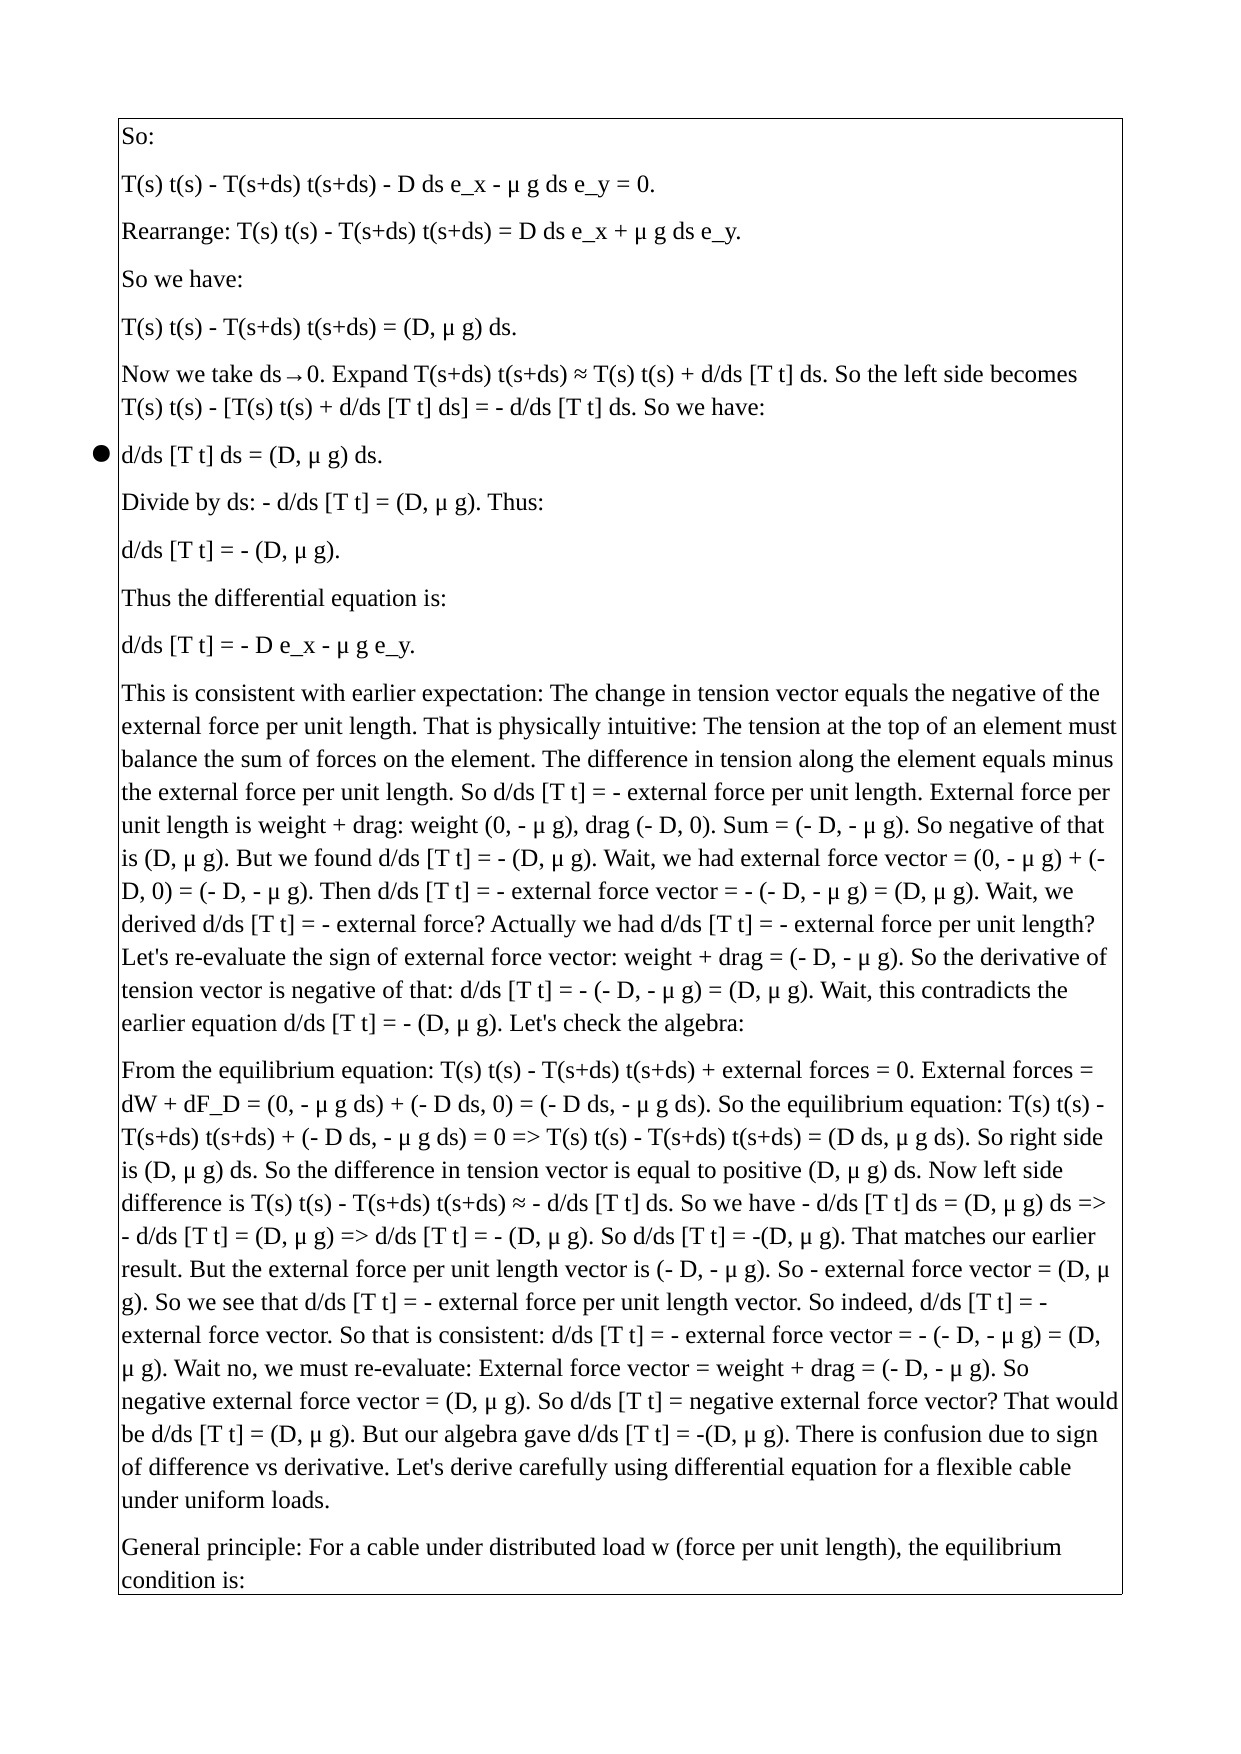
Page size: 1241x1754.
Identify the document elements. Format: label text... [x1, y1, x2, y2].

text Rearrange: T(s) t(s) - T(s+ds) t(s+ds) = D ds e_x + μ g ds e_y. [119, 213, 1122, 245]
text T(s) t(s) - T(s+ds) t(s+ds) - D ds e_x - μ g ds e_y = 0. [119, 166, 1122, 197]
text General principle: For a cable under distributed load w (force per unit length), the equilibrium condition is: [119, 1529, 1122, 1594]
list d/ds [T t] ds = (D, μ g) ds. [119, 433, 1122, 468]
text This is consistent with earlier expectation: The change in tension vector equals the negative of the external force per unit length. That is physically intuitive: The tension at the top of an element must balance the sum of forces on the element. The difference in tension along the element equals minus the external force per unit length. So d/ds [T t] = - external force per unit length. External force per unit length is weight + drag: weight (0, - μ g), drag (- D, 0). Sum = (- D, - μ g). So negative of that is (D, μ g). But we found d/ds [T t] = - (D, μ g). Wait, we had external force vector = (0, - μ g) + (- D, 0) = (- D, - μ g). Then d/ds [T t] = - external force vector = - (- D, - μ g) = (D, μ g). Wait, we derived d/ds [T t] = - external force? Actually we had d/ds [T t] = - external force per unit length? Let's re-evaluate the sign of external force vector: weight + drag = (- D, - μ g). So the derivative of tension vector is negative of that: d/ds [T t] = - (- D, - μ g) = (D, μ g). Wait, this contradicts the earlier equation d/ds [T t] = - (D, μ g). Let's check the algebra: [119, 675, 1122, 1037]
text So: [119, 119, 1122, 150]
text Now we take ds→0. Expand T(s+ds) t(s+ds) ≈ T(s) t(s) + d/ds [T t] ds. So the left side becomes T(s) t(s) - [T(s) t(s) + d/ds [T t] ds] = - d/ds [T t] ds. So we have: [119, 356, 1122, 421]
text Thus the differential equation is: [119, 579, 1122, 611]
text d/ds [T t] = - D e_x - μ g e_y. [119, 627, 1122, 659]
text d/ds [T t] = - (D, μ g). [119, 532, 1122, 564]
text Divide by ds: - d/ds [T t] = (D, μ g). Thus: [119, 484, 1122, 516]
text From the equilibrium equation: T(s) t(s) - T(s+ds) t(s+ds) + external forces = 0. External forces = dW + dF_D = (0, - μ g ds) + (- D ds, 0) = (- D ds, - μ g ds). So the equilibrium equation: T(s) t(s) - T(s+ds) t(s+ds) + (- D ds, - μ g ds) = 0 => T(s) t(s) - T(s+ds) t(s+ds) = (D ds, μ g ds). So right side is (D, μ g) ds. So the difference in tension vector is equal to positive (D, μ g) ds. Now left side difference is T(s) t(s) - T(s+ds) t(s+ds) ≈ - d/ds [T t] ds. So we have - d/ds [T t] ds = (D, μ g) ds => - d/ds [T t] = (D, μ g) => d/ds [T t] = - (D, μ g). So d/ds [T t] = -(D, μ g). That matches our earlier result. But the external force per unit length vector is (- D, - μ g). So - external force vector = (D, μ g). So we see that d/ds [T t] = - external force per unit length vector. So indeed, d/ds [T t] = - external force vector. So that is consistent: d/ds [T t] = - external force vector = - (- D, - μ g) = (D, μ g). Wait no, we must re-evaluate: External force vector = weight + drag = (- D, - μ g). So negative external force vector = (D, μ g). So d/ds [T t] = negative external force vector? That would be d/ds [T t] = (D, μ g). But our algebra gave d/ds [T t] = -(D, μ g). There is confusion due to sign of difference vs derivative. Let's derive carefully using differential equation for a flexible cable under uniform loads. [119, 1053, 1122, 1514]
text T(s) t(s) - T(s+ds) t(s+ds) = (D, μ g) ds. [119, 308, 1122, 340]
text So we have: [119, 261, 1122, 293]
